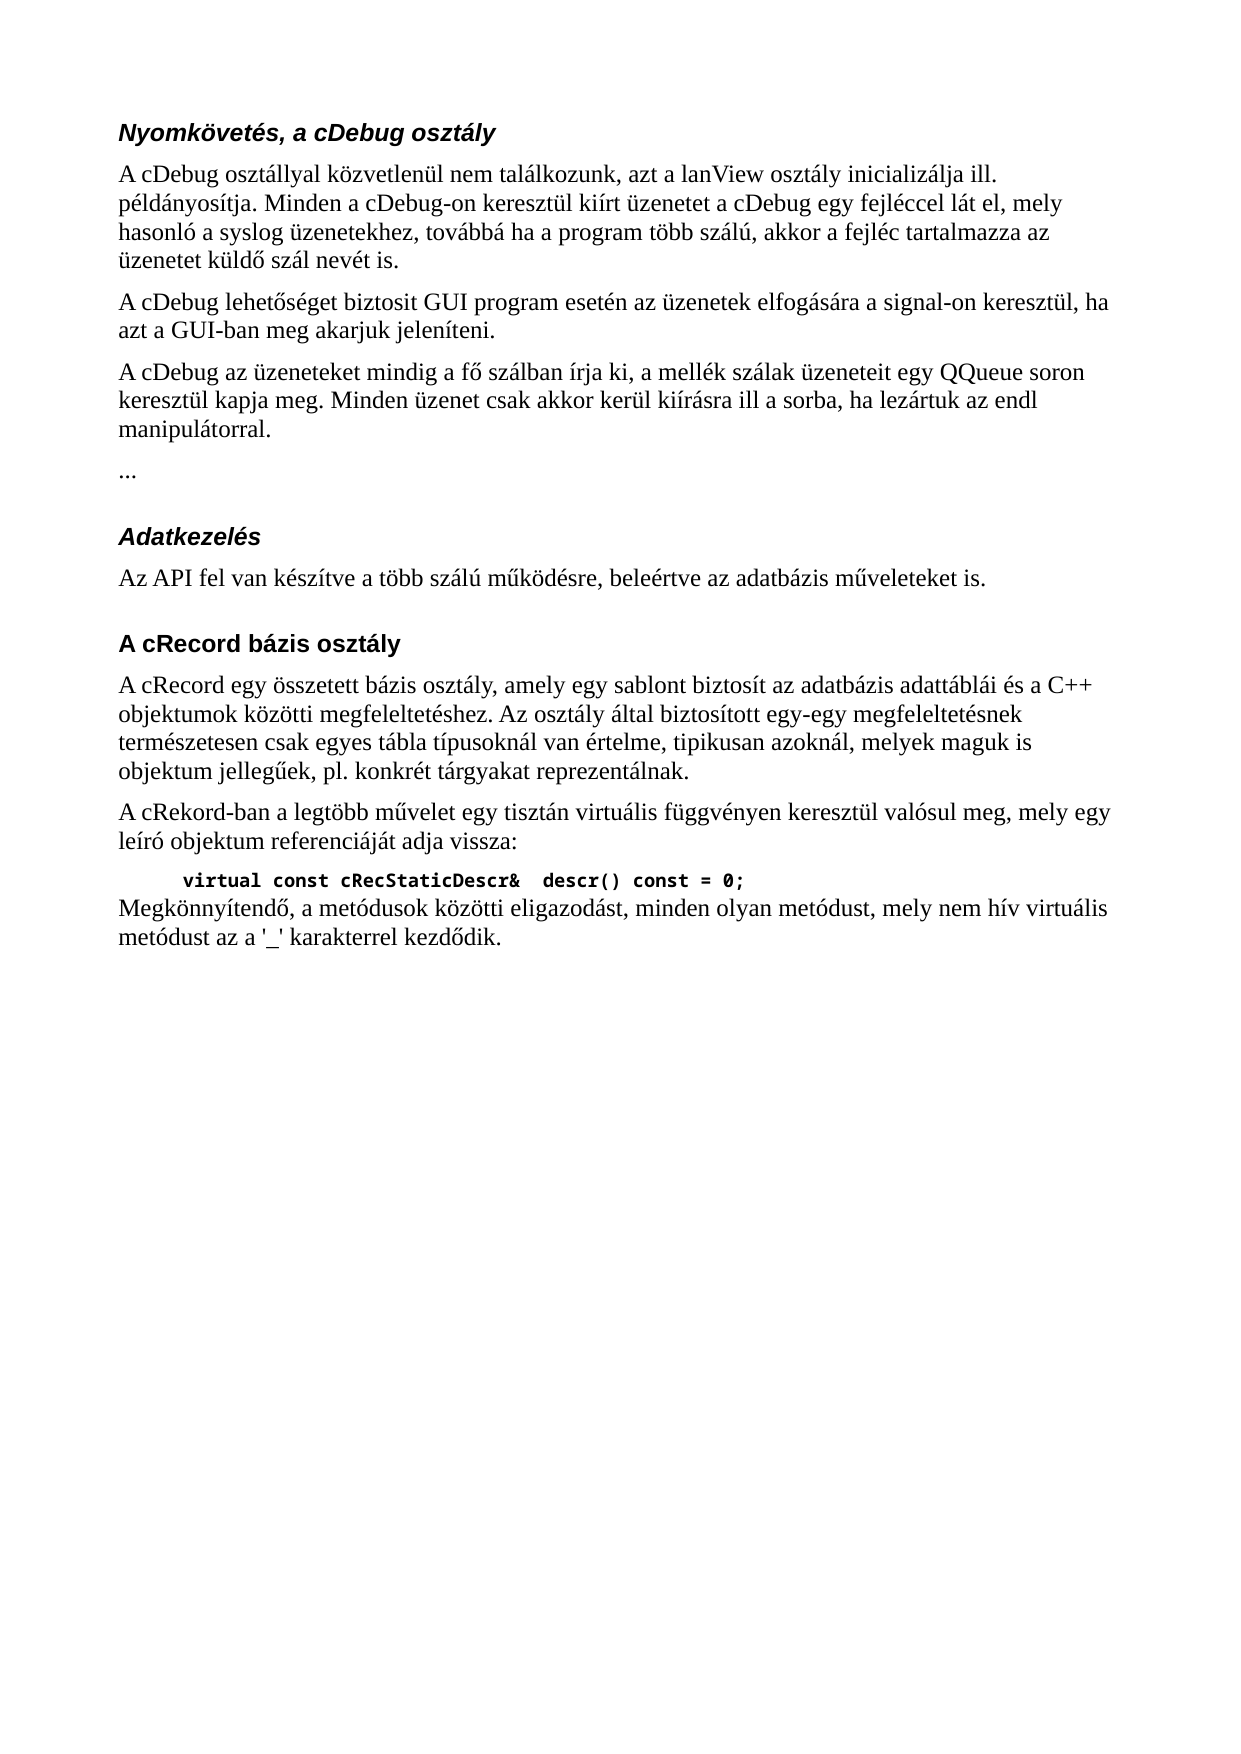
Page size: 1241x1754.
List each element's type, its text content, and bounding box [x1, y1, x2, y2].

text A cDebug az üzeneteket mindig a fő szálban írja ki, a mellék szálak üzeneteit egy QQueue soron keresztül kapja meg. Minden üzenet csak akkor kerül kiírásra ill a sorba, ha lezártuk az endl manipulátorral. [118, 357, 1122, 443]
text Az API fel van készítve a több szálú működésre, beleértve az adatbázis műveleteket is. [118, 563, 1122, 591]
text A cRekord-ban a legtöbb művelet egy tisztán virtuális függvényen keresztül valósul meg, mely egy leíró objektum referenciáját adja vissza: [118, 797, 1122, 855]
text A cRecord egy összetett bázis osztály, amely egy sablont biztosít az adatbázis adattáblái és a C++ objektumok közötti megfeleltetéshez. Az osztály által biztosított egy-egy megfeleltetésnek természetesen csak egyes tábla típusoknál van értelme, tipikusan azoknál, melyek maguk is objektum jellegűek, pl. konkrét tárgyakat reprezentálnak. [118, 670, 1122, 785]
text virtual const cRecStaticDescr& descr() const = 0; [183, 867, 1122, 893]
text Megkönnyítendő, a metódusok közötti eligazodást, minden olyan metódust, mely nem hív virtuális metódust az a '_' karakterrel kezdődik. [118, 893, 1122, 951]
text A cDebug lehetőséget biztosit GUI program esetén az üzenetek elfogására a signal-on keresztül, ha azt a GUI-ban meg akarjuk jeleníteni. [118, 287, 1122, 344]
text A cDebug osztállyal közvetlenül nem találkozunk, azt a lanView osztály inicializálja ill. példányosítja. Minden a cDebug-on keresztül kiírt üzenetet a cDebug egy fejléccel lát el, mely hasonló a syslog üzenetekhez, továbbá ha a program több szálú, akkor a fejléc tartalmazza az üzenetet küldő szál nevét is. [118, 159, 1122, 274]
subtitle Nyomkövetés, a cDebug osztály [118, 118, 1122, 147]
text ... [118, 455, 1122, 484]
subtitle A cRecord bázis osztály [118, 629, 1122, 657]
subtitle Adatkezelés [118, 522, 1122, 550]
